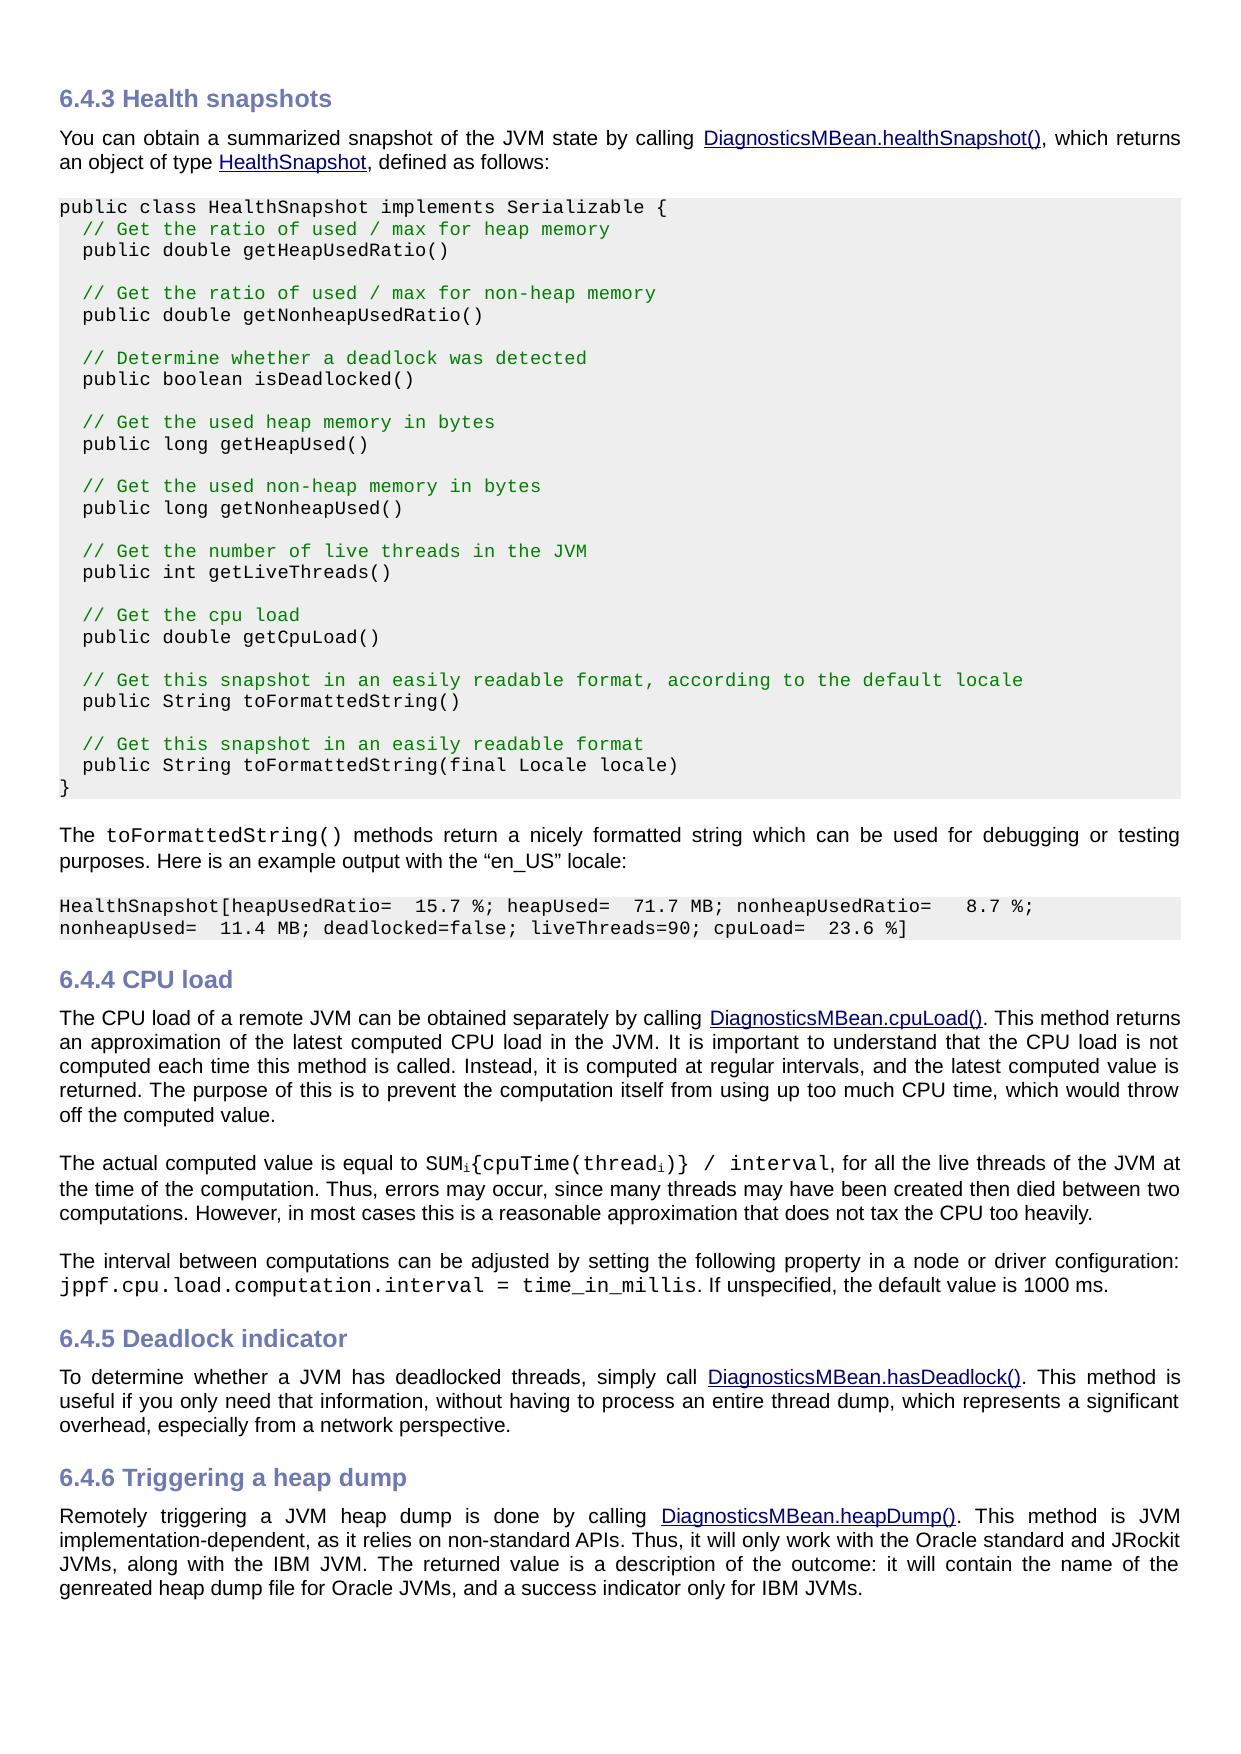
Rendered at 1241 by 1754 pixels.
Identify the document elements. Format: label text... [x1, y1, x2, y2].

text Remotely triggering a JVM heap dump is done by calling DiagnosticsMBean.heapDump(). This method is JVM implementation-dependent, as it relies on non-standard APIs. Thus, it will only work with the Oracle standard and JRockit JVMs, along with the IBM JVM. The returned value is a description of the outcome: it will contain the name of the genreated heap dump file for Oracle JVMs, and a success indicator only for IBM JVMs. [59, 1504, 1181, 1600]
text The CPU load of a remote JVM can be obtained separately by calling DiagnosticsMBean.cpuLoad(). This method returns an approximation of the latest computed CPU load in the JVM. It is important to understand that the CPU load is not computed each time this method is called. Instead, it is computed at regular intervals, and the latest computed value is returned. The purpose of this is to prevent the computation itself from using up too much CPU time, which would throw off the computed value. [59, 1006, 1181, 1127]
text // Get the ratio of used / max for heap memory [59, 219, 1181, 241]
text // Get the ratio of used / max for non-heap memory [59, 284, 1181, 305]
text } [59, 777, 1181, 799]
subtitle Deadlock indicator [59, 1324, 1181, 1353]
text // Get the cpu load [59, 606, 1181, 627]
text // Get the number of live threads in the JVM [59, 541, 1181, 563]
text // Get this snapshot in an easily readable format [59, 734, 1181, 756]
text public int getLiveThreads() [59, 563, 1181, 584]
text public class HealthSnapshot implements Serializable { [59, 198, 1181, 219]
text public double getHeapUsedRatio() [59, 241, 1181, 262]
text You can obtain a summarized snapshot of the JVM state by calling DiagnosticsMBean.healthSnapshot(), which returns an object of type HealthSnapshot, defined as follows: [59, 126, 1181, 174]
text // Get the used non-heap memory in bytes [59, 477, 1181, 498]
text // Get this snapshot in an easily readable format, according to the default locale [59, 670, 1181, 691]
text nonheapUsed= 11.4 MB; deadlocked=false; liveThreads=90; cpuLoad= 23.6 %] [59, 918, 1181, 940]
text public String toFormattedString() [59, 691, 1181, 713]
text public long getHeapUsed() [59, 434, 1181, 455]
text The interval between computations can be adjusted by setting the following property in a node or driver configuration: jppf.cpu.load.computation.interval = time_in_millis. If unspecified, the default value is 1000 ms. [59, 1249, 1181, 1299]
text HealthSnapshot[heapUsedRatio= 15.7 %; heapUsed= 71.7 MB; nonheapUsedRatio= 8.7 %; [59, 897, 1181, 918]
subtitle Triggering a heap dump [59, 1462, 1181, 1492]
text The actual computed value is equal to SUMi{cpuTime(threadi)} / interval, for all the live threads of the JVM at the time of the computation. Thus, errors may occur, since many threads may have been created then died between two computations. However, in most cases this is a reasonable approximation that does not tax the CPU too heavily. [59, 1151, 1181, 1225]
text public boolean isDeadlocked() [59, 369, 1181, 391]
text public String toFormattedString(final Locale locale) [59, 756, 1181, 777]
text The toFormattedString() methods return a nicely formatted string which can be used for debugging or testing purposes. Here is an example output with the “en_US” locale: [59, 823, 1181, 873]
text // Get the used heap memory in bytes [59, 412, 1181, 434]
text public double getCpuLoad() [59, 627, 1181, 648]
text To determine whether a JVM has deadlocked threads, simply call DiagnosticsMBean.hasDeadlock(). This method is useful if you only need that information, without having to process an entire thread dump, which represents a significant overhead, especially from a network perspective. [59, 1365, 1181, 1437]
subtitle CPU load [59, 965, 1181, 994]
subtitle Health snapshots [59, 84, 1181, 113]
text public double getNonheapUsedRatio() [59, 305, 1181, 327]
text public long getNonheapUsed() [59, 498, 1181, 520]
text // Determine whether a deadlock was detected [59, 348, 1181, 369]
